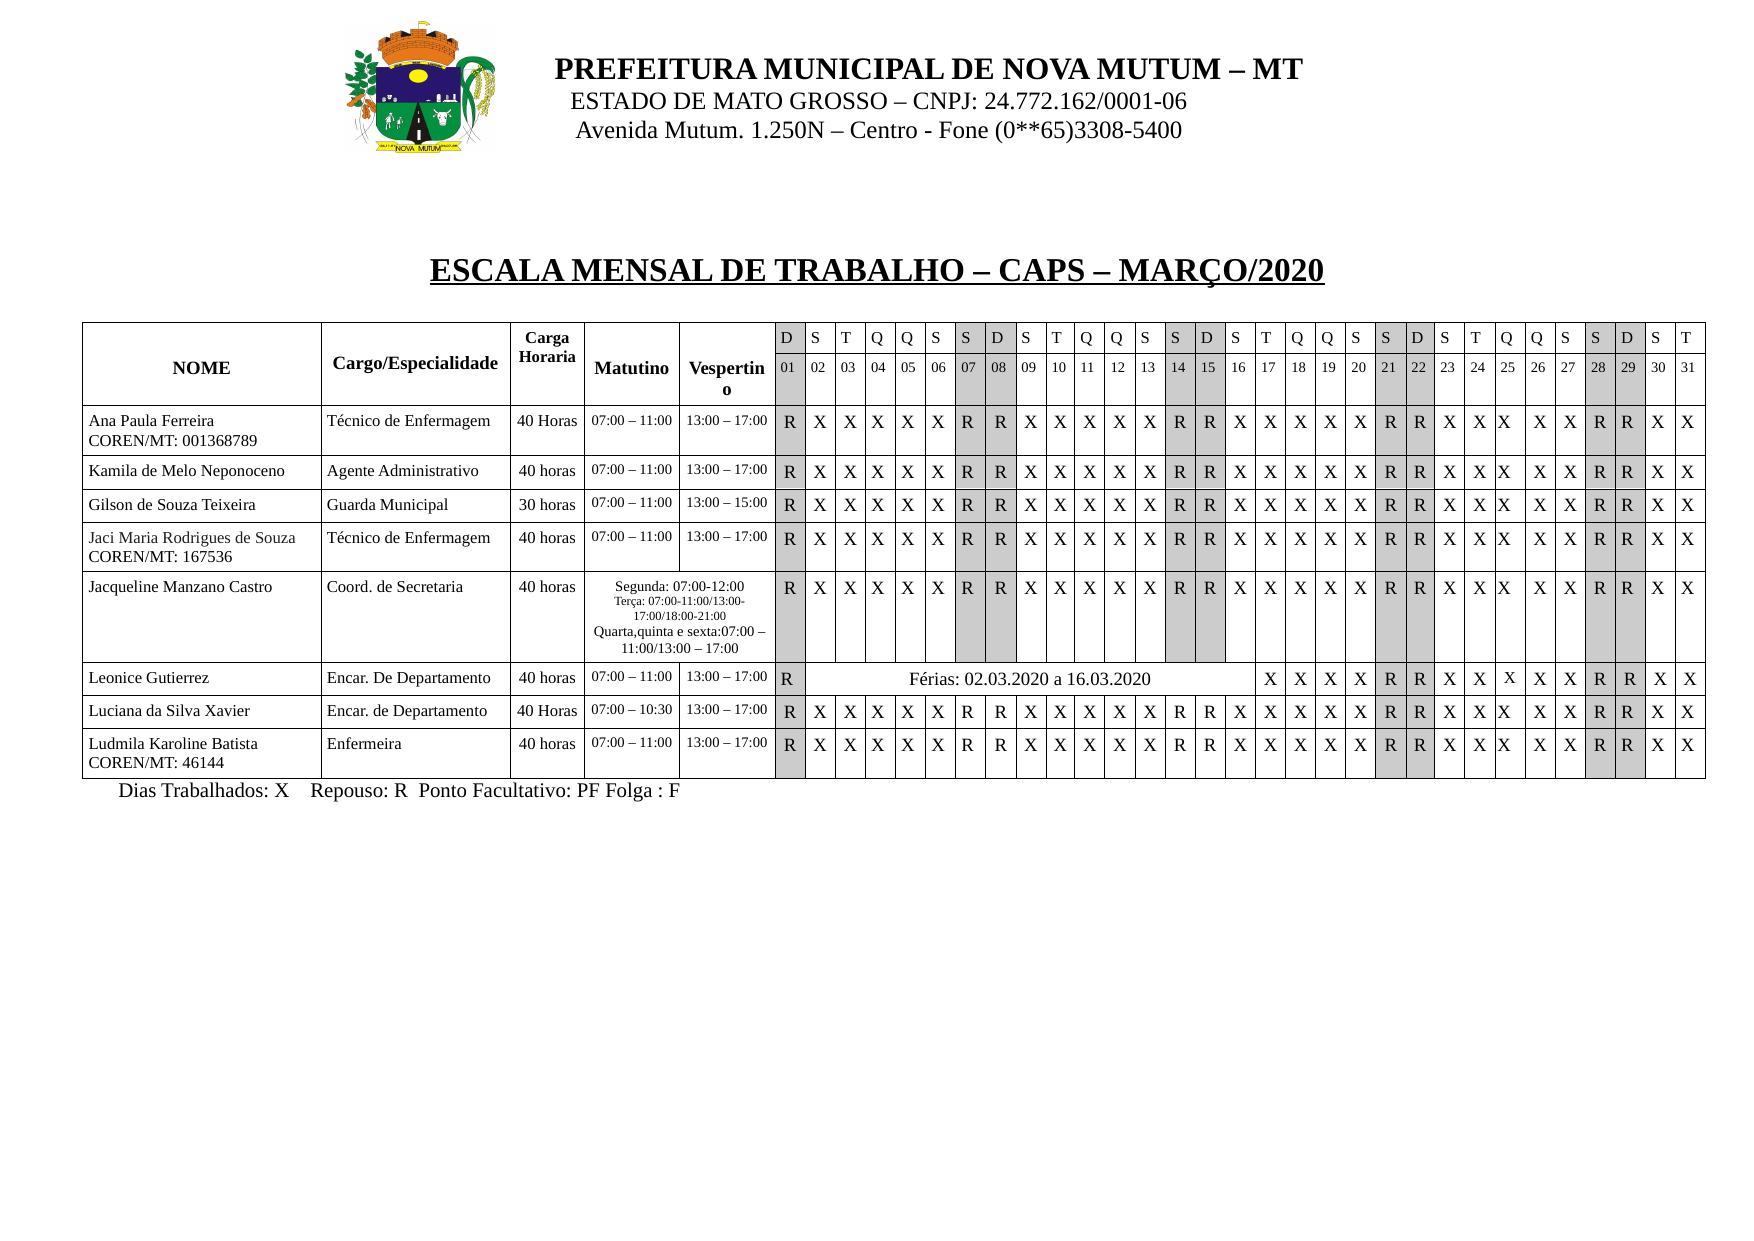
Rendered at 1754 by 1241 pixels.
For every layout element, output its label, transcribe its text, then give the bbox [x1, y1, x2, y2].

table_header Vespertino [680, 323, 775, 405]
table_cell 04 [866, 354, 895, 405]
table_header S [1435, 323, 1464, 353]
table_cell X [1105, 523, 1135, 571]
table_cell X [1646, 729, 1675, 778]
table_cell X [1556, 696, 1585, 728]
table_cell X [926, 523, 955, 571]
table_cell X [1496, 696, 1525, 728]
table_header Cargo/Especialidade [322, 323, 510, 405]
table_cell 40 horas [511, 456, 584, 488]
table_cell R [986, 406, 1016, 455]
table_cell R [1586, 523, 1615, 571]
table_cell X [806, 572, 835, 662]
table_cell X [1075, 572, 1104, 662]
table_cell X [836, 523, 865, 571]
table_cell R [1376, 406, 1406, 455]
table_cell Leonice Gutierrez [83, 663, 321, 695]
table_cell X [1526, 696, 1555, 728]
table_header Q [896, 323, 925, 353]
table_cell Encar. De Departamento [322, 663, 510, 695]
table_cell X [1646, 523, 1675, 571]
table_cell R [1196, 696, 1225, 728]
table_header Q [1526, 323, 1555, 353]
table_cell X [806, 729, 835, 778]
table_cell R [956, 696, 985, 728]
table_cell X [926, 729, 955, 778]
table_cell X [1017, 572, 1046, 662]
table_cell R [956, 406, 985, 455]
table_header S [1017, 323, 1046, 353]
table_cell X [1526, 572, 1555, 662]
table_header Q [1316, 323, 1345, 353]
table_cell X [1075, 523, 1104, 571]
table_cell R [1407, 406, 1434, 455]
table_cell Encar. de Departamento [322, 696, 510, 728]
table_header T [1047, 323, 1074, 353]
table_cell X [1556, 406, 1585, 455]
table_cell X [1286, 572, 1315, 662]
table_cell X [896, 456, 925, 488]
table_cell X [1435, 572, 1464, 662]
table_cell X [1226, 523, 1255, 571]
table_cell 13:00 – 17:00 [680, 729, 775, 778]
table_cell R [956, 523, 985, 571]
table_cell Coord. de Secretaria [322, 572, 510, 662]
table_cell 24 [1465, 354, 1495, 405]
table_cell R [776, 729, 805, 778]
table_cell 13 [1136, 354, 1165, 405]
table_cell X [926, 572, 955, 662]
table_cell R [1616, 729, 1645, 778]
table_cell X [1346, 523, 1375, 571]
table_cell Técnico de Enfermagem [322, 523, 510, 571]
table_cell R [1586, 456, 1615, 488]
table_cell X [1256, 523, 1285, 571]
table_cell X [1316, 406, 1345, 455]
table_cell X [1316, 490, 1345, 522]
table_cell X [1526, 729, 1555, 778]
table_cell X [1136, 729, 1165, 778]
table_cell 19 [1316, 354, 1345, 405]
table_cell R [1586, 663, 1615, 695]
table_cell X [1226, 456, 1255, 488]
table_cell X [1105, 729, 1135, 778]
table_cell R [1586, 572, 1615, 662]
table_cell X [836, 456, 865, 488]
table_cell X [1676, 572, 1705, 662]
table_cell X [1676, 523, 1705, 571]
table_cell 14 [1166, 354, 1195, 405]
table_cell X [806, 696, 835, 728]
table_cell X [1435, 490, 1464, 522]
table_cell X [1676, 406, 1705, 455]
table_cell R [986, 696, 1016, 728]
table_cell X [1105, 696, 1135, 728]
table_cell 20 [1346, 354, 1375, 405]
table_cell X [1465, 490, 1495, 522]
table_cell X [1047, 523, 1074, 571]
table_header D [1407, 323, 1434, 353]
table_cell R [1616, 663, 1645, 695]
table_cell R [1196, 523, 1225, 571]
table_cell X [1346, 406, 1375, 455]
table_cell R [1616, 572, 1645, 662]
text Dias Trabalhados: X Repouso: R Ponto Facultativo: PF Folga : F [118, 779, 1636, 802]
table_cell X [1286, 490, 1315, 522]
table_cell R [1586, 696, 1615, 728]
table_cell R [776, 406, 805, 455]
table_cell R [1407, 663, 1434, 695]
table_cell X [836, 696, 865, 728]
table_cell X [1226, 406, 1255, 455]
table_header Carga Horaria [511, 323, 584, 405]
table_cell R [1376, 696, 1406, 728]
table_cell X [1136, 456, 1165, 488]
table_cell X [1465, 456, 1495, 488]
table_cell X [1075, 406, 1104, 455]
table_cell X [1556, 456, 1585, 488]
table_cell X [1435, 406, 1464, 455]
table_cell X [1047, 572, 1074, 662]
table_header S [1586, 323, 1615, 353]
table_cell 18 [1286, 354, 1315, 405]
table_cell Kamila de Melo Neponoceno [83, 456, 321, 488]
table_cell X [896, 523, 925, 571]
table_cell X [1526, 490, 1555, 522]
table_cell R [1166, 490, 1195, 522]
table_cell X [866, 490, 895, 522]
table_cell X [1435, 696, 1464, 728]
table_cell 07:00 – 11:00 [585, 456, 679, 488]
table_cell 30 [1646, 354, 1675, 405]
table_cell X [1226, 696, 1255, 728]
table_cell R [1196, 490, 1225, 522]
table_header Matutino [585, 323, 679, 405]
table_cell R [986, 523, 1016, 571]
table_cell X [1047, 696, 1074, 728]
table_cell X [836, 490, 865, 522]
table_cell R [1376, 572, 1406, 662]
table_header S [806, 323, 835, 353]
table_cell 09 [1017, 354, 1046, 405]
table_cell X [806, 490, 835, 522]
table_cell X [1496, 523, 1525, 571]
table_cell R [1616, 490, 1645, 522]
table_cell X [1286, 663, 1315, 695]
table_cell 40 Horas [511, 696, 584, 728]
table_cell R [1616, 523, 1645, 571]
table_cell X [1136, 696, 1165, 728]
table_cell R [1196, 456, 1225, 488]
table_cell 03 [836, 354, 865, 405]
table_cell 12 [1105, 354, 1135, 405]
table_cell 13:00 – 17:00 [680, 456, 775, 488]
table_cell 01 [776, 354, 805, 405]
table_cell R [1407, 572, 1434, 662]
table_cell X [1075, 456, 1104, 488]
table_cell X [866, 729, 895, 778]
table_cell X [1676, 663, 1705, 695]
table_cell R [1407, 729, 1434, 778]
table_cell X [1526, 523, 1555, 571]
table_cell X [1526, 456, 1555, 488]
table_cell X [1075, 729, 1104, 778]
table_cell X [1496, 490, 1525, 522]
table_cell X [1075, 490, 1104, 522]
table_cell 13:00 – 15:00 [680, 490, 775, 522]
table_cell X [1646, 572, 1675, 662]
table_cell R [1407, 490, 1434, 522]
table_cell X [1047, 406, 1074, 455]
table_cell X [836, 729, 865, 778]
table_cell X [1435, 523, 1464, 571]
table_cell X [1017, 523, 1046, 571]
table_cell R [1166, 523, 1195, 571]
table_cell 07 [956, 354, 985, 405]
table_cell R [986, 572, 1016, 662]
table_cell X [1136, 523, 1165, 571]
table_cell X [1316, 663, 1345, 695]
table_cell X [1136, 406, 1165, 455]
table_cell 08 [986, 354, 1016, 405]
table_cell X [1286, 729, 1315, 778]
table_cell X [926, 456, 955, 488]
table_cell X [1526, 406, 1555, 455]
table_cell R [956, 572, 985, 662]
table_header Q [866, 323, 895, 353]
table_cell Ludmila Karoline Batista COREN/MT: 46144 [83, 729, 321, 778]
table_cell X [1646, 456, 1675, 488]
table_cell X [866, 696, 895, 728]
table_header Q [1496, 323, 1525, 353]
table_header Q [1105, 323, 1135, 353]
table_cell R [1166, 456, 1195, 488]
table_cell X [1435, 663, 1464, 695]
table_cell R [776, 490, 805, 522]
table_cell R [1616, 456, 1645, 488]
table_cell X [1316, 456, 1345, 488]
table_cell Enfermeira [322, 729, 510, 778]
table_cell 26 [1526, 354, 1555, 405]
table_cell X [896, 696, 925, 728]
table_cell X [1256, 663, 1285, 695]
table_cell 40 horas [511, 523, 584, 571]
table_cell X [1556, 663, 1585, 695]
table_cell 29 [1616, 354, 1645, 405]
table_header T [1676, 323, 1705, 353]
table_header NOME [83, 323, 321, 405]
table_cell 40 horas [511, 729, 584, 778]
table_header Q [1286, 323, 1315, 353]
table_cell X [896, 729, 925, 778]
table_cell 22 [1407, 354, 1434, 405]
table_cell 07:00 – 11:00 [585, 406, 679, 455]
table_cell R [956, 456, 985, 488]
picture [345, 21, 496, 153]
table_cell Agente Administrativo [322, 456, 510, 488]
table_header T [1465, 323, 1495, 353]
table_cell X [1676, 456, 1705, 488]
table_header T [1256, 323, 1285, 353]
table_cell 40 horas [511, 663, 584, 695]
table_cell X [1256, 456, 1285, 488]
table_cell R [1376, 490, 1406, 522]
table_cell X [1676, 696, 1705, 728]
table_cell Gilson de Souza Teixeira [83, 490, 321, 522]
table_header D [986, 323, 1016, 353]
table_cell X [1465, 523, 1495, 571]
table_cell X [1226, 572, 1255, 662]
table_cell X [1256, 490, 1285, 522]
table_cell X [806, 523, 835, 571]
table_cell X [926, 696, 955, 728]
table_cell Ana Paula Ferreira COREN/MT: 001368789 [83, 406, 321, 455]
table_header T [836, 323, 865, 353]
table_cell 23 [1435, 354, 1464, 405]
table_cell X [1286, 523, 1315, 571]
table_cell X [1496, 663, 1525, 695]
table_cell X [896, 572, 925, 662]
table_cell R [1376, 729, 1406, 778]
table_cell 13:00 – 17:00 [680, 663, 775, 695]
table_header S [926, 323, 955, 353]
table_cell X [1556, 523, 1585, 571]
table_cell R [776, 663, 805, 695]
table_cell X [836, 406, 865, 455]
table_cell X [806, 406, 835, 455]
table_cell R [986, 490, 1016, 522]
table_cell R [1586, 729, 1615, 778]
table_cell 05 [896, 354, 925, 405]
table_cell X [866, 456, 895, 488]
table_cell R [956, 729, 985, 778]
table_cell Técnico de Enfermagem [322, 406, 510, 455]
table_header S [1226, 323, 1255, 353]
table_cell X [1256, 406, 1285, 455]
table_cell X [1646, 663, 1675, 695]
table_cell R [1196, 572, 1225, 662]
table_cell X [1105, 490, 1135, 522]
table_cell R [1196, 406, 1225, 455]
table_cell X [1435, 729, 1464, 778]
table_cell X [1105, 456, 1135, 488]
table_header S [1136, 323, 1165, 353]
table_cell 11 [1075, 354, 1104, 405]
table_cell X [1047, 456, 1074, 488]
table_cell X [1346, 456, 1375, 488]
table_header D [1196, 323, 1225, 353]
table_cell X [1346, 729, 1375, 778]
table_cell 06 [926, 354, 955, 405]
table_cell 28 [1586, 354, 1615, 405]
table_cell R [1616, 696, 1645, 728]
table_cell 25 [1496, 354, 1525, 405]
table_cell 21 [1376, 354, 1406, 405]
table_cell R [1196, 729, 1225, 778]
table_cell R [1166, 572, 1195, 662]
table_cell X [1556, 490, 1585, 522]
table_cell X [1256, 572, 1285, 662]
table_cell X [1496, 729, 1525, 778]
table_cell 02 [806, 354, 835, 405]
table_cell R [1376, 663, 1406, 695]
table_cell X [1676, 490, 1705, 522]
table_cell X [926, 490, 955, 522]
table_cell 27 [1556, 354, 1585, 405]
table_cell X [1256, 729, 1285, 778]
table_cell 07:00 – 11:00 [585, 490, 679, 522]
table_cell X [1286, 696, 1315, 728]
table_cell X [1346, 572, 1375, 662]
table_cell R [986, 729, 1016, 778]
table_cell 40 horas [511, 572, 584, 662]
table_cell X [1496, 572, 1525, 662]
table_cell X [1017, 729, 1046, 778]
table_cell X [1017, 406, 1046, 455]
table_cell R [1166, 696, 1195, 728]
table_cell X [866, 523, 895, 571]
table_cell X [1646, 406, 1675, 455]
table_cell Jacqueline Manzano Castro [83, 572, 321, 662]
table_cell X [896, 490, 925, 522]
table_cell Férias: 02.03.2020 a 16.03.2020 [806, 663, 1255, 695]
table_cell X [1017, 456, 1046, 488]
table_cell X [1316, 572, 1345, 662]
table_cell X [1017, 490, 1046, 522]
table_cell R [776, 523, 805, 571]
table_cell X [1226, 490, 1255, 522]
table_header S [1556, 323, 1585, 353]
table_cell X [1316, 729, 1345, 778]
table_header S [1166, 323, 1195, 353]
table_cell Segunda: 07:00-12:00 Terça: 07:00-11:00/13:00-17:00/18:00-21:00 Quarta,quinta e sexta:07:00 – 11:00/13:00 – 17:00 [585, 572, 775, 662]
table_cell X [1556, 729, 1585, 778]
table_header S [956, 323, 985, 353]
table_cell X [1286, 456, 1315, 488]
table_cell X [1136, 572, 1165, 662]
table_header D [1616, 323, 1645, 353]
table_cell 07:00 – 10:30 [585, 696, 679, 728]
table_cell X [866, 572, 895, 662]
table_cell X [1465, 663, 1495, 695]
table_cell X [926, 406, 955, 455]
table_cell X [1346, 696, 1375, 728]
table_cell 07:00 – 11:00 [585, 523, 679, 571]
table_cell X [1556, 572, 1585, 662]
table_cell 13:00 – 17:00 [680, 406, 775, 455]
table_cell 07:00 – 11:00 [585, 663, 679, 695]
table_cell Jaci Maria Rodrigues de Souza COREN/MT: 167536 [83, 523, 321, 571]
table_cell Guarda Municipal [322, 490, 510, 522]
table_cell X [1465, 572, 1495, 662]
table_cell Luciana da Silva Xavier [83, 696, 321, 728]
table_cell R [1407, 696, 1434, 728]
table_cell R [1407, 456, 1434, 488]
table_cell X [896, 406, 925, 455]
table_cell 30 horas [511, 490, 584, 522]
table_cell X [1646, 490, 1675, 522]
table_header Q [1075, 323, 1104, 353]
table_cell R [1586, 490, 1615, 522]
table_cell X [1465, 406, 1495, 455]
table_cell R [1586, 406, 1615, 455]
table_cell 13:00 – 17:00 [680, 696, 775, 728]
table_cell X [866, 406, 895, 455]
table_cell 31 [1676, 354, 1705, 405]
table_cell R [1407, 523, 1434, 571]
table_header D [776, 323, 805, 353]
table_cell 07:00 – 11:00 [585, 729, 679, 778]
table_cell R [776, 696, 805, 728]
table_cell X [1435, 456, 1464, 488]
table_cell X [1346, 490, 1375, 522]
table_cell R [1376, 456, 1406, 488]
table_cell R [986, 456, 1016, 488]
table_cell 15 [1196, 354, 1225, 405]
table_cell X [1646, 696, 1675, 728]
table_cell R [776, 456, 805, 488]
table_cell X [1105, 406, 1135, 455]
table_cell 17 [1256, 354, 1285, 405]
table_cell X [1047, 729, 1074, 778]
table_cell X [836, 572, 865, 662]
table_header S [1646, 323, 1675, 353]
table_cell R [1376, 523, 1406, 571]
table_cell X [1105, 572, 1135, 662]
table_cell X [1496, 456, 1525, 488]
table_cell 40 Horas [511, 406, 584, 455]
table_cell 16 [1226, 354, 1255, 405]
table_cell R [1166, 406, 1195, 455]
table_cell R [1166, 729, 1195, 778]
table_cell X [1526, 663, 1555, 695]
table_cell X [1316, 696, 1345, 728]
table_cell R [956, 490, 985, 522]
table_cell X [1465, 696, 1495, 728]
text ESCALA MENSAL DE TRABALHO – CAPS – MARÇO/2020 [118, 250, 1636, 288]
table_cell X [1017, 696, 1046, 728]
table_cell X [1286, 406, 1315, 455]
table_cell X [806, 456, 835, 488]
table_header S [1376, 323, 1406, 353]
table_cell X [1496, 406, 1525, 455]
table_cell 13:00 – 17:00 [680, 523, 775, 571]
table_cell R [776, 572, 805, 662]
table_cell R [1616, 406, 1645, 455]
table_cell X [1226, 729, 1255, 778]
table_cell X [1075, 696, 1104, 728]
table_cell X [1316, 523, 1345, 571]
table_cell X [1136, 490, 1165, 522]
table_cell 10 [1047, 354, 1074, 405]
table_cell X [1256, 696, 1285, 728]
table_header S [1346, 323, 1375, 353]
table_cell X [1676, 729, 1705, 778]
table_cell X [1047, 490, 1074, 522]
table_cell X [1346, 663, 1375, 695]
table_cell X [1465, 729, 1495, 778]
